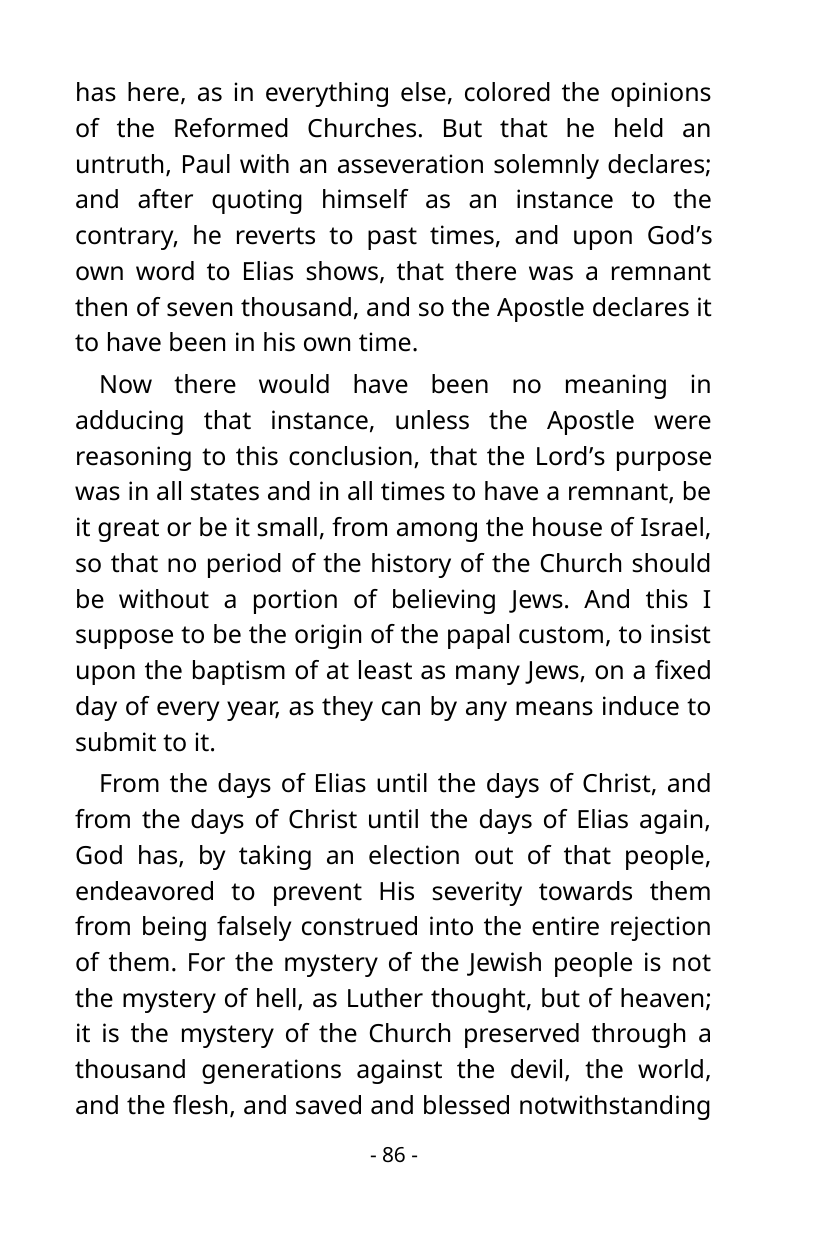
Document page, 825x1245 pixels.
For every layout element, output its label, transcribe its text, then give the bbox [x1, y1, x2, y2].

text Now there would have been no meaning in adducing that instance, unless the Apostle were reasoning to this conclusion, that the Lord’s purpose was in all states and in all times to have a remnant, be it great or be it small, from among the house of Israel, so that no period of the history of the Church should be without a portion of believing Jews. And this I suppose to be the origin of the papal custom, to insist upon the baptism of at least as many Jews, on a fixed day of every year, as they can by any means induce to submit to it. [75, 367, 712, 758]
text has here, as in everything else, colored the opinions of the Reformed Churches. But that he held an untruth, Paul with an asseveration solemnly declares; and after quoting himself as an instance to the contrary, he reverts to past times, and upon God’s own word to Elias shows, that there was a remnant then of seven thousand, and so the Apostle declares it to have been in his own time. [75, 75, 712, 359]
text From the days of Elias until the days of Christ, and from the days of Christ until the days of Elias again, God has, by taking an election out of that people, endeavored to prevent His severity towards them from being falsely construed into the entire rejection of them. For the mystery of the Jewish people is not the mystery of hell, as Luther thought, but of heaven; it is the mystery of the Church preserved through a thousand generations against the devil, the world, and the flesh, and saved and blessed notwithstanding [75, 766, 712, 1122]
